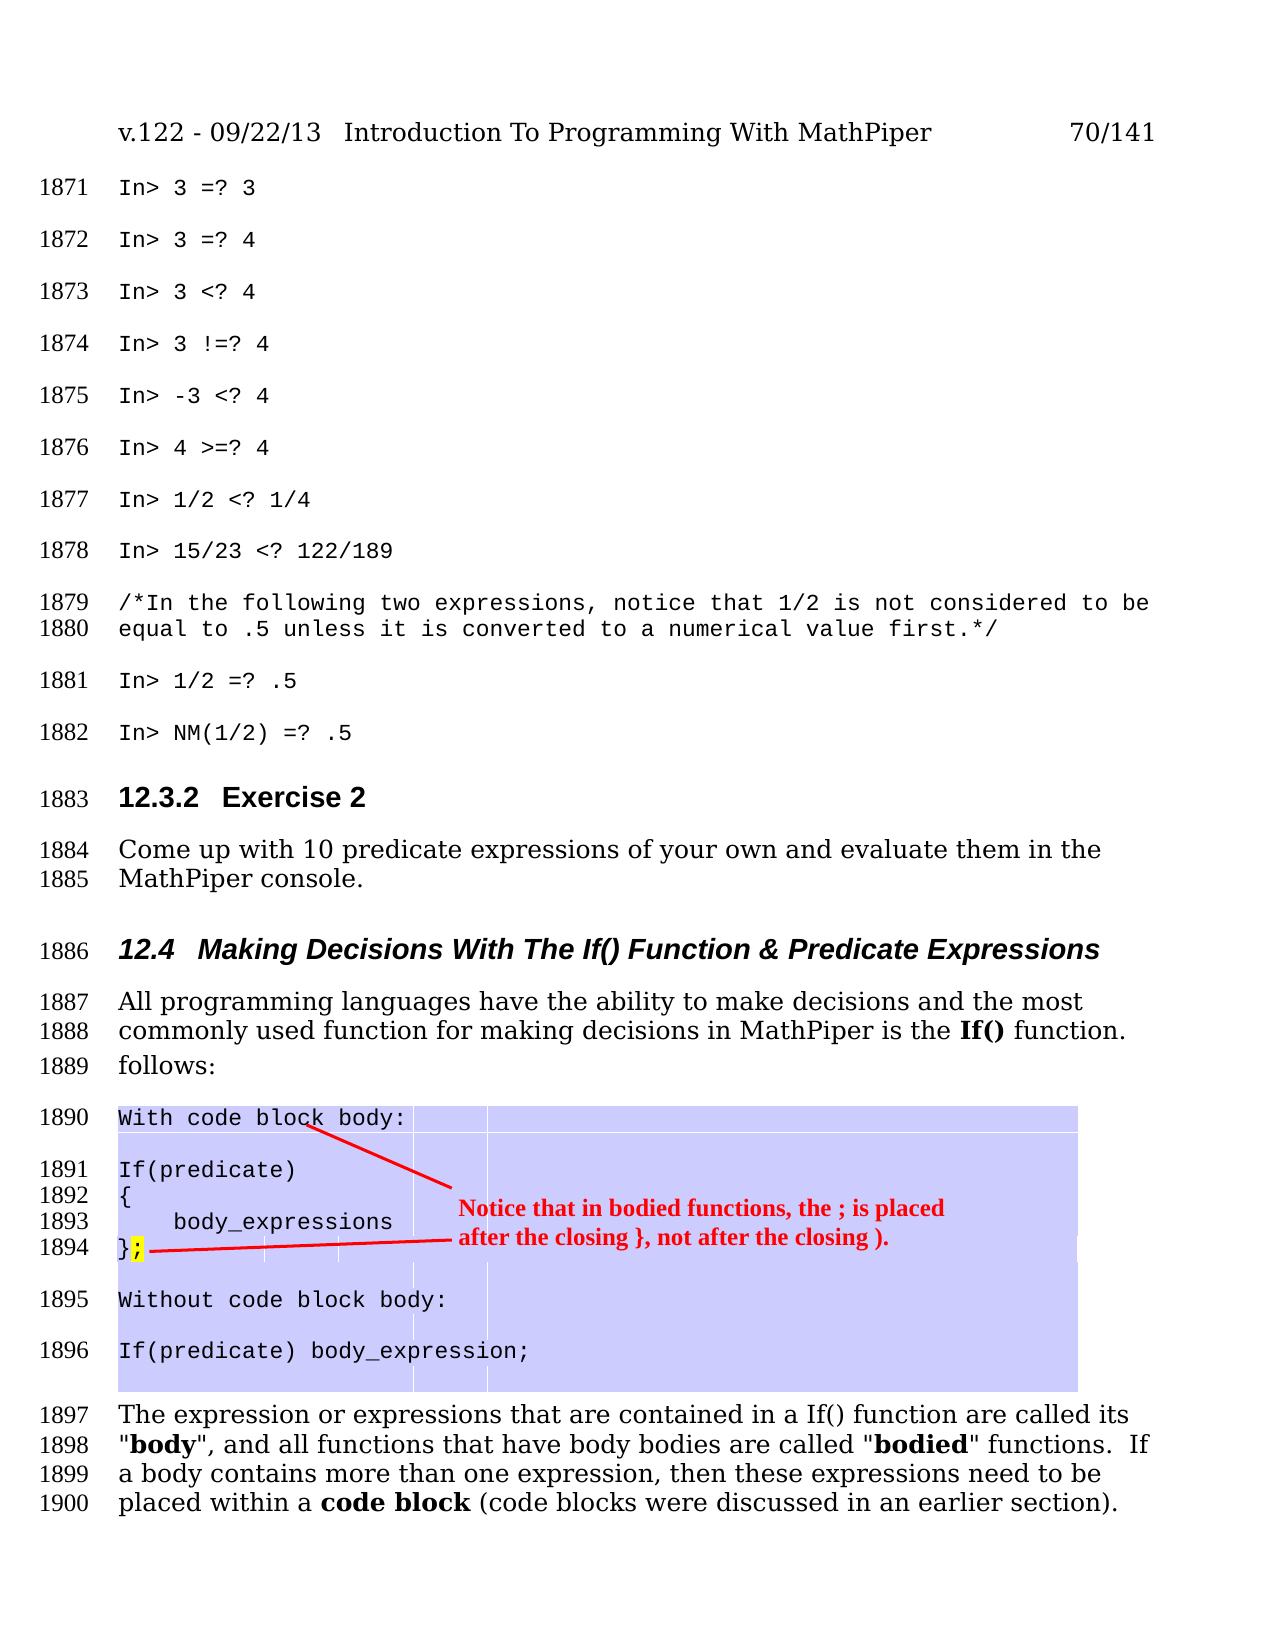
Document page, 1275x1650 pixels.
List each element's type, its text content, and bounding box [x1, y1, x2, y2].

subtitle Exercise 2 [118, 780, 1157, 814]
text In> 15/23 <? 122/189 [118, 540, 1157, 566]
text With code block body: [118, 1106, 1157, 1132]
text follows: [118, 1051, 1157, 1081]
text /*In the following two expressions, notice that 1/2 is not considered to be equal to .5 unless it is converted to a numerical value first.*/ [118, 592, 1157, 644]
text In> 3 !=? 4 [118, 332, 1157, 358]
subtitle Making Decisions With The If() Function & Predicate Expressions [118, 932, 1157, 966]
text In> 1/2 =? .5 [118, 669, 1157, 696]
text In> -3 <? 4 [118, 384, 1157, 410]
text If(predicate) body_expression; [118, 1340, 1157, 1366]
text }; [117, 1236, 1157, 1262]
text In> NM(1/2) =? .5 [118, 721, 1157, 747]
text In> 3 =? 4 [118, 229, 1157, 254]
text In> 4 >=? 4 [118, 436, 1157, 462]
text [389, 1158, 1157, 1184]
text In> 3 <? 4 [118, 281, 1157, 306]
text If(predicate) [118, 1158, 436, 1184]
text Come up with 10 predicate expressions of your own and evaluate them in the MathPiper console. [118, 835, 1157, 893]
text All programming languages have the ability to make decisions and the most commonly used function for making decisions in MathPiper is the If() function. [118, 987, 1157, 1045]
text Without code block body: [118, 1288, 1157, 1314]
text In> 3 =? 3 [118, 177, 1157, 203]
text { [118, 1184, 1157, 1210]
text In> 1/2 <? 1/4 [118, 488, 1157, 514]
text body_expressions [118, 1210, 1157, 1236]
text The expression or expressions that are contained in a If() function are called its "body", and all functions that have body bodies are called "bodied" functions. If a body contains more than one expression, then these expressions need to be placed within a code block (code blocks were discussed in an earlier section). [118, 1401, 1157, 1518]
